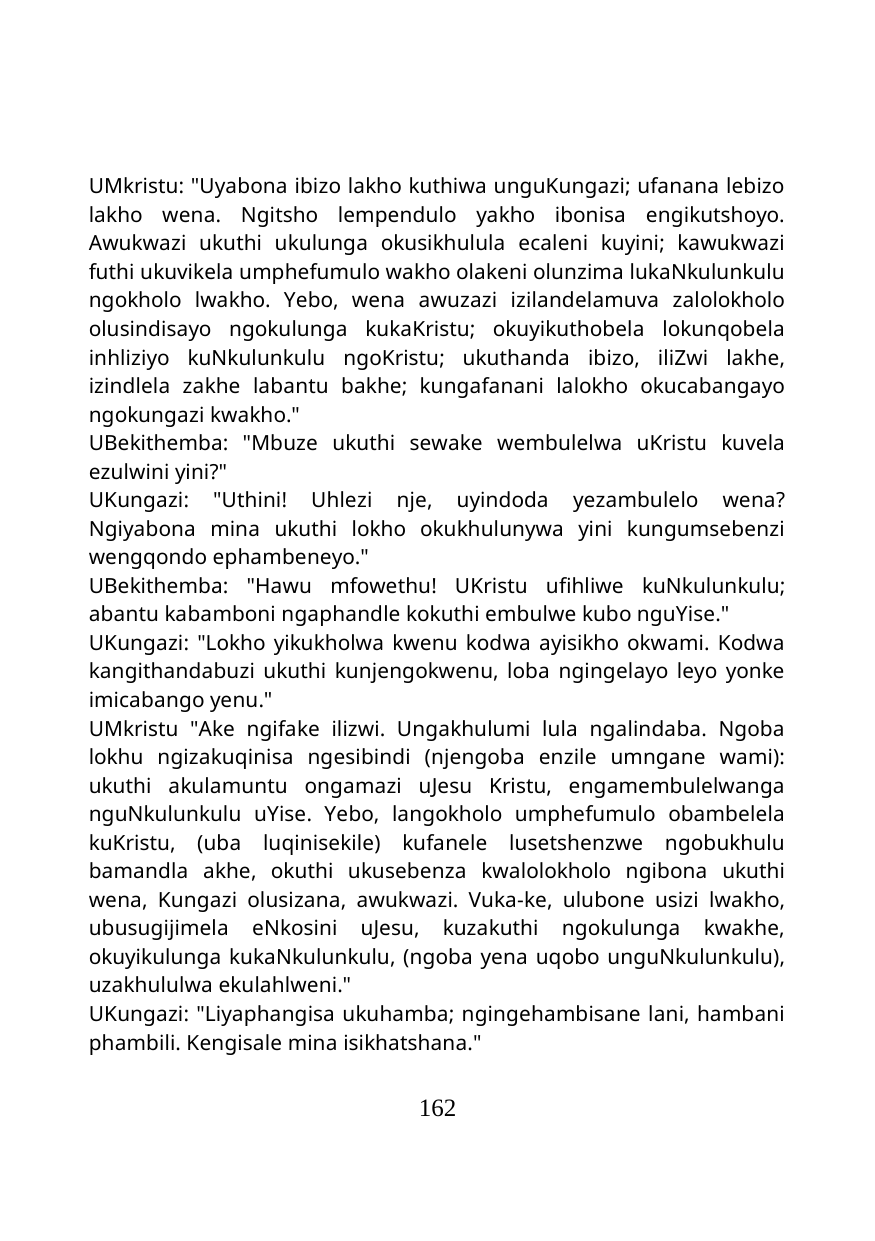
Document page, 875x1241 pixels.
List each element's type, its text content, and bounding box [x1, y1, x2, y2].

text UBekithemba: "Mbuze ukuthi sewake wembulelwa uKristu kuvela ezulwini yini?" [88, 428, 786, 485]
text UKungazi: "Liyaphangisa ukuhamba; ngingehambisane lani, hambani phambili. Kengisale mina isikhatshana." [88, 999, 786, 1056]
text UKungazi: "Lokho yikukholwa kwenu kodwa ayisikho okwami. Kodwa kangithandabuzi ukuthi kunjengokwenu, loba ngingelayo leyo yonke imicabango yenu." [88, 628, 786, 713]
text UBekithemba: "Hawu mfowethu! UKristu ufihliwe kuNkulunkulu; abantu kabamboni ngaphandle kokuthi embulwe kubo nguYise." [88, 571, 786, 628]
text UMkristu "Ake ngifake ilizwi. Ungakhulumi lula ngalindaba. Ngoba lokhu ngizakuqinisa ngesibindi (njengoba enzile umngane wami): ukuthi akulamuntu ongamazi uJesu Kristu, engamembulelwanga nguNkulunkulu uYise. Yebo, langokholo umphefumulo obambelela kuKristu, (uba luqinisekile) kufanele lusetshenzwe ngobukhulu bamandla akhe, okuthi ukusebenza kwalolokholo ngibona ukuthi wena, Kungazi olusizana, awukwazi. Vuka-ke, ulubone usizi lwakho, ubusugijimela eNkosini uJesu, kuzakuthi ngokulunga kwakhe, okuyikulunga kukaNkulunkulu, (ngoba yena uqobo unguNkulunkulu), uzakhululwa ekulahlweni." [88, 713, 786, 999]
text UKungazi: "Uthini! Uhlezi nje, uyindoda yezambulelo wena? Ngiyabona mina ukuthi lokho okukhulunywa yini kungumsebenzi wengqondo ephambeneyo." [88, 485, 786, 571]
text UMkristu: "Uyabona ibizo lakho kuthiwa unguKungazi; ufanana lebizo lakho wena. Ngitsho lempendulo yakho ibonisa engikutshoyo. Awukwazi ukuthi ukulunga okusikhulula ecaleni kuyini; kawukwazi futhi ukuvikela umphefumulo wakho olakeni olunzima lukaNkulunkulu ngokholo lwakho. Yebo, wena awuzazi izilandelamuva zalolokholo olusindisayo ngokulunga kukaKristu; okuyikuthobela lokunqobela inhliziyo kuNkulunkulu ngoKristu; ukuthanda ibizo, iliZwi lakhe, izindlela zakhe labantu bakhe; kungafanani lalokho okucabangayo ngokungazi kwakho." [88, 171, 786, 428]
